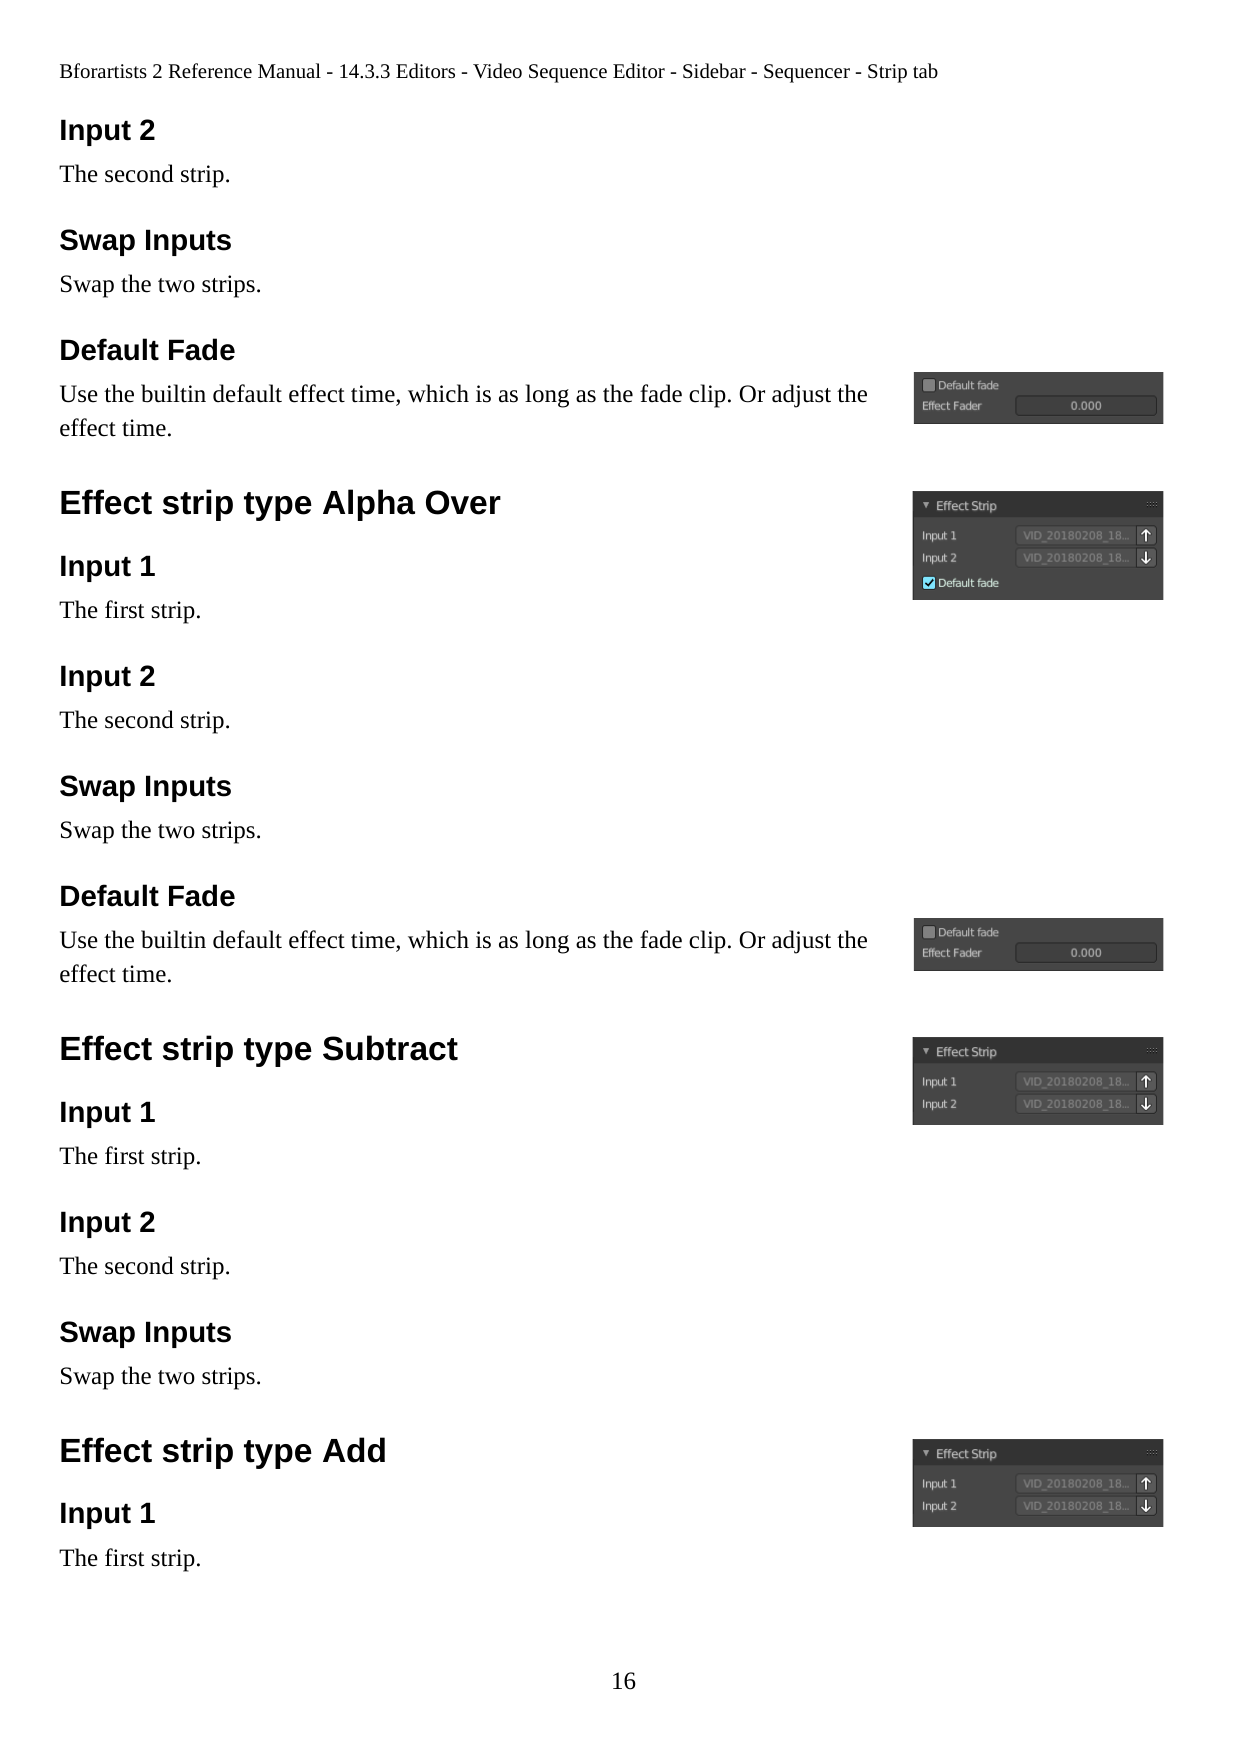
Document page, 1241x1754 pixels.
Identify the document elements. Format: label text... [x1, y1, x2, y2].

text Use the builtin default effect time, which is as long as the fade clip. Or adjust the effect time. [59, 379, 1181, 442]
text The first strip. [59, 595, 1181, 624]
subtitle Swap Inputs [59, 222, 1181, 256]
text The first strip. [59, 1543, 1181, 1571]
text The second strip. [59, 1251, 1181, 1280]
subtitle Effect strip type Alpha Over [59, 483, 1181, 522]
subtitle Input 2 [59, 659, 1181, 692]
subtitle Input 1 [59, 549, 912, 582]
picture [913, 918, 1164, 971]
text Swap the two strips. [59, 1361, 1181, 1389]
subtitle Effect strip type Subtract [59, 1029, 1181, 1068]
picture [912, 1439, 1164, 1527]
text Swap the two strips. [59, 815, 1181, 843]
subtitle [1164, 549, 1181, 582]
text The second strip. [59, 159, 1181, 188]
subtitle Input 2 [59, 113, 1181, 146]
subtitle Default Fade [59, 332, 1181, 366]
subtitle Swap Inputs [59, 768, 1181, 802]
text Use the builtin default effect time, which is as long as the fade clip. Or adjust the effect time. [59, 925, 1181, 988]
text The first strip. [59, 1141, 1181, 1170]
subtitle Input 1 [59, 1496, 1181, 1530]
text Swap the two strips. [59, 269, 1181, 297]
subtitle Input 2 [59, 1205, 1181, 1238]
text The second strip. [59, 705, 1181, 734]
subtitle Effect strip type Add [59, 1431, 1181, 1469]
subtitle Default Fade [59, 878, 1181, 912]
picture [912, 491, 1164, 600]
picture [913, 372, 1164, 424]
subtitle Input 1 [59, 1095, 1181, 1128]
picture [912, 1037, 1164, 1125]
subtitle Swap Inputs [59, 1314, 1181, 1348]
